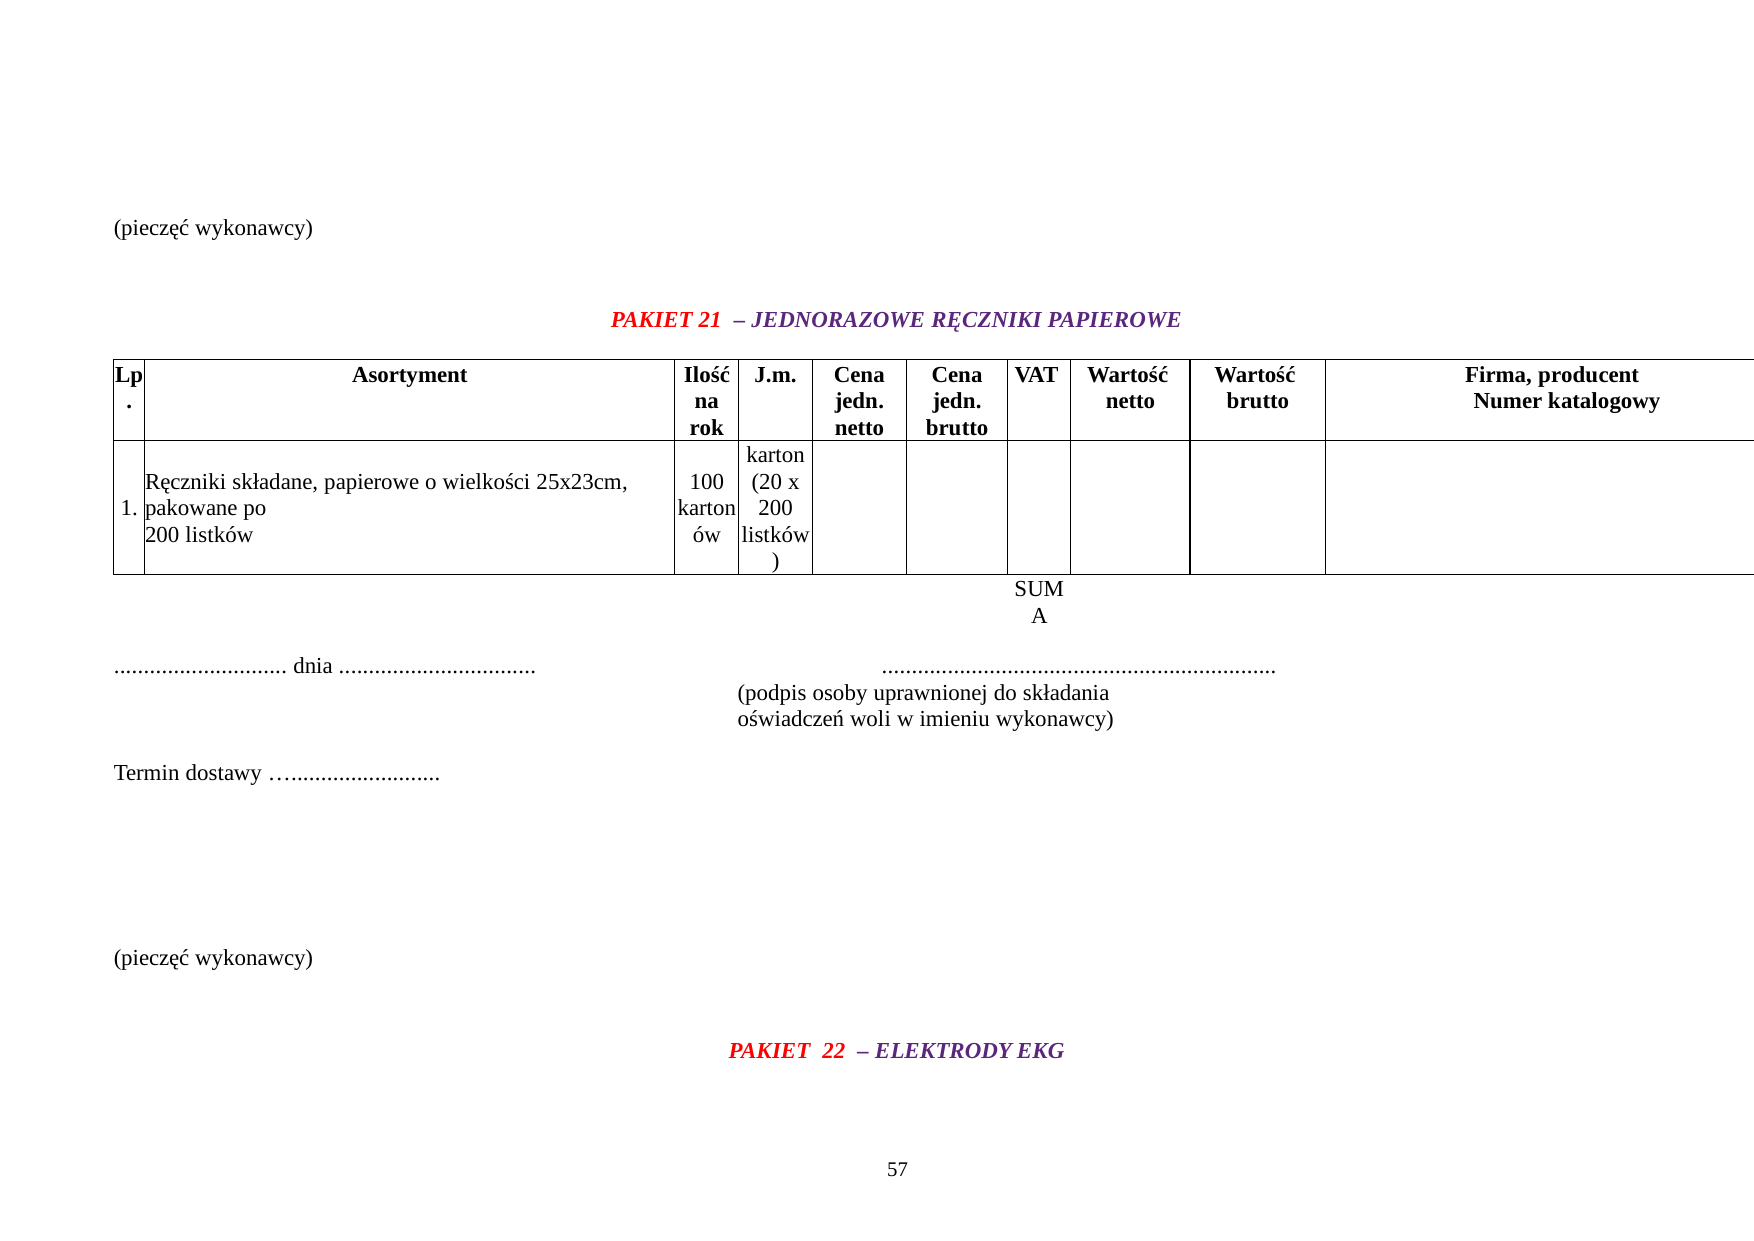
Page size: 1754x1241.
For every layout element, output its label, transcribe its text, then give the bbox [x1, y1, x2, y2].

table_cell [1648, 575, 1652, 628]
table_cell karton (20 x 200 listków) [739, 441, 812, 574]
text (pieczęć wykonawcy) [113, 944, 1681, 971]
table_cell [1673, 575, 1677, 628]
table_header Asortyment [145, 360, 674, 440]
table_cell [1589, 575, 1593, 628]
text (pieczęć wykonawcy) [113, 213, 1681, 240]
table_cell [1614, 575, 1618, 628]
table_cell Ręczniki składane, papierowe o wielkości 25x23cm, pakowane po 200 listków [145, 441, 674, 574]
subtitle PAKIET 21 – JEDNORAZOWE RĘCZNIKI PAPIEROWE [113, 306, 1681, 333]
table_cell [1618, 575, 1622, 628]
table_cell [907, 441, 1007, 574]
table_cell [1639, 575, 1643, 628]
table_cell [1593, 575, 1597, 628]
subtitle PAKIET 22 – ELEKTRODY EKG [113, 1037, 1681, 1064]
table_cell [1643, 575, 1647, 628]
table_header Ilość na rok [675, 360, 738, 440]
table_cell [1627, 575, 1631, 628]
table_cell [1190, 575, 1325, 628]
table_header Cena jedn. netto [813, 360, 906, 440]
table_cell [1008, 441, 1070, 574]
table_cell [1191, 441, 1325, 574]
text Termin dostawy …......................... [113, 758, 1681, 785]
table_cell [1660, 575, 1664, 628]
table_cell [1631, 575, 1635, 628]
table_cell [675, 575, 739, 628]
text ............................. dnia ................................. .................................................................. [113, 652, 1681, 679]
table_cell [1677, 575, 1681, 628]
table_cell [1683, 575, 1754, 628]
table_cell 100 kartonów [675, 441, 738, 574]
table_cell [1071, 441, 1189, 574]
table_cell [145, 575, 674, 628]
table_cell [1664, 575, 1668, 628]
table_cell [1071, 575, 1190, 628]
table_cell [1325, 575, 1589, 628]
table_cell [114, 575, 145, 628]
table_cell [1635, 575, 1639, 628]
table_cell [812, 575, 906, 628]
table_header Wartość netto [1071, 360, 1189, 440]
table_cell [1668, 575, 1672, 628]
table_cell [1326, 441, 1754, 574]
table_cell [1610, 575, 1614, 628]
table_cell [739, 575, 812, 628]
table_header Lp. [114, 360, 144, 440]
table_cell SUMA [1008, 575, 1071, 628]
table_header Firma, producent Numer katalogowy [1326, 360, 1754, 440]
table_cell [1623, 575, 1627, 628]
table_cell [1606, 575, 1610, 628]
table_cell [1602, 575, 1606, 628]
table_cell [1652, 575, 1656, 628]
text oświadczeń woli w imieniu wykonawcy) [113, 705, 1681, 732]
table_header Wartość brutto [1191, 360, 1325, 440]
table_cell [906, 575, 1007, 628]
table_header VAT [1008, 360, 1070, 440]
table_header Cena jedn. brutto [907, 360, 1007, 440]
text (podpis osoby uprawnionej do składania [113, 679, 1681, 705]
table_header J.m. [739, 360, 812, 440]
table_cell [813, 441, 906, 574]
table_cell [1598, 575, 1602, 628]
table_cell [1656, 575, 1660, 628]
table_cell 1. [114, 441, 144, 574]
